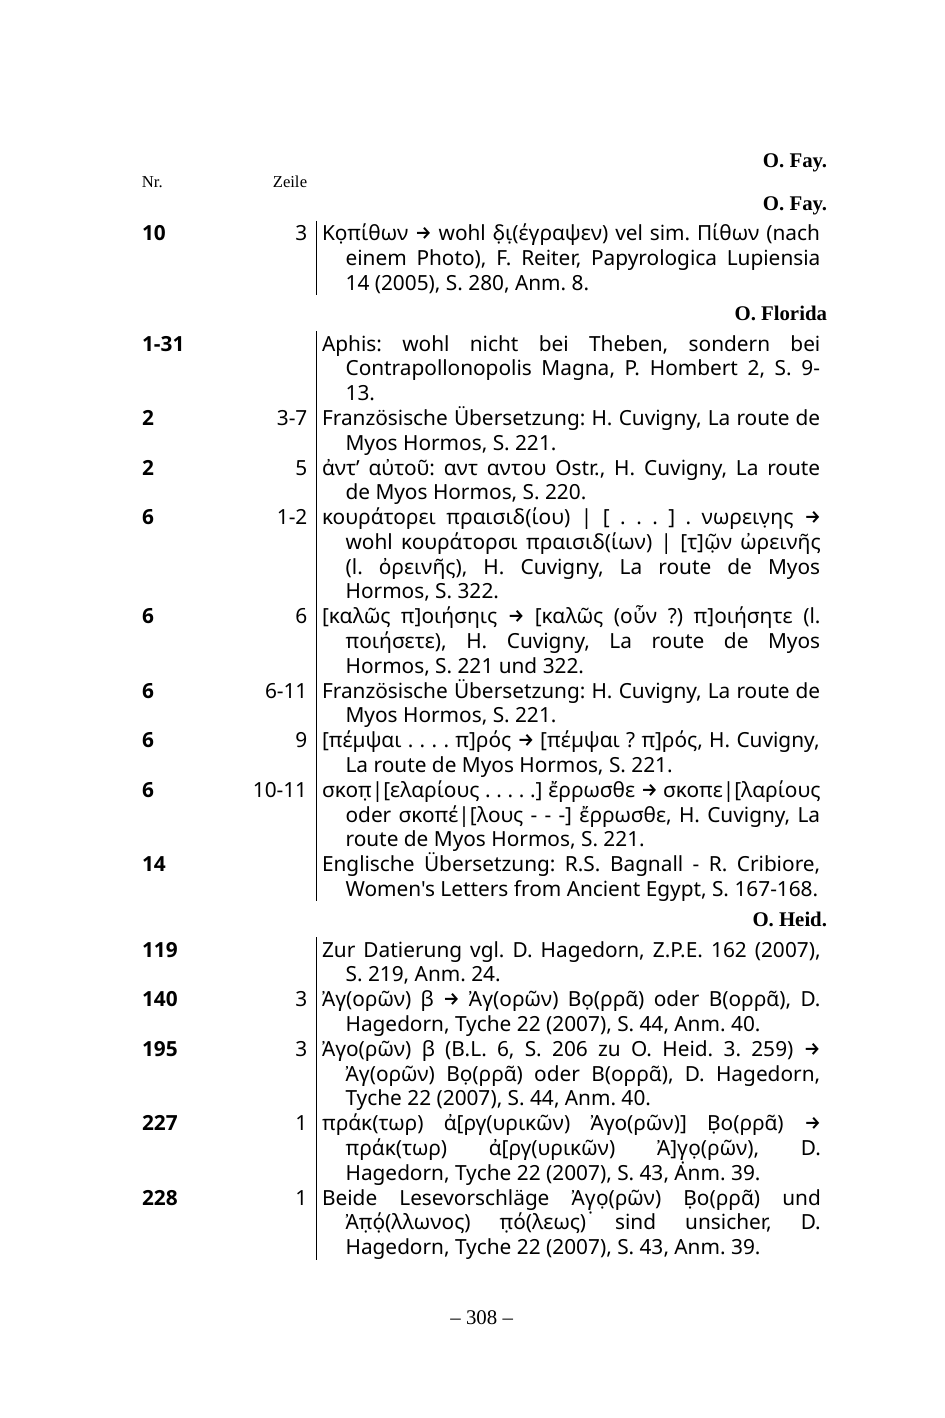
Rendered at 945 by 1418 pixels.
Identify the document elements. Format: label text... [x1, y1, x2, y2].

subtitle O. Fay. [136, 191, 827, 215]
table_cell Ἀγο(ρῶν) β (B.L. 6, S. 206 zu O. Heid. 3. 259) → Ἀγ(ορῶν) Βο̣(ρρᾶ) oder Β(ορρᾶ), D. Hagedorn, Tyche 22 (2007), S. 44, Anm. 40. [317, 1036, 827, 1111]
table_cell 9 [224, 728, 316, 777]
table_cell 6 [136, 778, 224, 852]
table_cell 227 [136, 1111, 224, 1185]
table_cell 2 [136, 406, 224, 455]
table_header Κο̣πίθων → wohl δ̣ι̣(έγραψεν) vel sim. Πίθων (nach einem Photo), F. Reiter, Papyrologica Lupiensia 14 (2005), S. 280, Anm. 8. [317, 221, 827, 295]
table_cell 6 [136, 505, 224, 604]
table_cell 3 [224, 987, 316, 1036]
table_header [224, 937, 316, 987]
table_cell [πέμψαι . . . . π]ρός → [πέμψαι ? π]ρός, H. Cuvigny, La route de Myos Hormos, S. 221. [317, 728, 827, 777]
table_header [224, 331, 316, 406]
table_cell 195 [136, 1036, 224, 1111]
table_cell 3-7 [224, 406, 316, 455]
table_header Aphis: wohl nicht bei Theben, sondern bei Contrapollonopolis Magna, P. Hombert 2, S. 9-13. [317, 331, 827, 406]
table_cell 1-2 [224, 505, 316, 604]
table_cell 1 [224, 1185, 316, 1259]
table_cell Beide Lesevorschläge Ἀγ̣ο̣(ρῶν) Β̣ο(ρρᾶ) und Ἀπ̣ό̣(λλωνος) π̣ό(λεως) sind unsicher, D. Hagedorn, Tyche 22 (2007), S. 43, Anm. 39. [317, 1185, 827, 1259]
table_cell 3 [224, 1036, 316, 1111]
table_cell Ἀγ(ορῶν) β → Ἀγ(ορῶν) Βο̣(ρρᾶ) oder Β(ορρᾶ), D. Hagedorn, Tyche 22 (2007), S. 44, Anm. 40. [317, 987, 827, 1036]
table_cell 6 [136, 604, 224, 678]
subtitle O. Florida [136, 301, 827, 325]
table_cell σκοπ̣|[ελαρίους . . . . .] ἔρρωσθε → σκοπε|[λαρίους oder σκοπέ|[λους - - -] ἔρρωσθε, H. Cuvigny, La route de Myos Hormos, S. 221. [317, 778, 827, 852]
table_cell 1 [224, 1111, 316, 1185]
table_cell 228 [136, 1185, 224, 1259]
table_cell Französische Übersetzung: H. Cuvigny, La route de Myos Hormos, S. 221. [317, 678, 827, 728]
table_cell 10-11 [224, 778, 316, 852]
table_cell 6 [136, 728, 224, 777]
table_cell 6 [136, 678, 224, 728]
table_header 1-31 [136, 331, 224, 406]
table_cell Französische Übersetzung: H. Cuvigny, La route de Myos Hormos, S. 221. [317, 406, 827, 455]
subtitle O. Heid. [136, 907, 827, 931]
table_header 3 [224, 221, 316, 295]
table_cell Englische Übersetzung: R.S. Bagnall - R. Cribiore, Women's Letters from Ancient Egypt, S. 167-168. [317, 852, 827, 901]
table_header 10 [136, 221, 224, 295]
table_header 119 [136, 937, 224, 987]
table_cell πράκ(τωρ) ἀ[ργ(υρικῶν) Ἀγο(ρῶν)] Β̣ο(ρρᾶ) → πράκ(τωρ) ἀ[ργ(υρικῶν) Ἀ]γ̣ο̣(ρῶν), D. Hagedorn, Tyche 22 (2007), S. 43, Anm. 39. [317, 1111, 827, 1185]
table_cell [καλῶς π]οιήσηις → [καλῶς (οὖν ?) π]οιήσητε (l. ποιήσετε), H. Cuvigny, La route de Myos Hormos, S. 221 und 322. [317, 604, 827, 678]
table_cell ἀντʼ αὐτοῦ: αντ αντου Ostr., H. Cuvigny, La route de Myos Hormos, S. 220. [317, 455, 827, 505]
table_cell κουράτορει πραισιδ(ίου) | [ . . . ] . νωρειν̣ης → wohl κουράτορσι πραισιδ(ίων) | [τ]ῶ̣ν ὠρεινῆς (l. ὀρεινῆς), H. Cuvigny, La route de Myos Hormos, S. 322. [317, 505, 827, 604]
table_cell [224, 852, 316, 901]
table_cell 140 [136, 987, 224, 1036]
table_cell 6-11 [224, 678, 316, 728]
table_cell 6 [224, 604, 316, 678]
table_header Zur Datierung vgl. D. Hagedorn, Z.P.E. 162 (2007), S. 219, Anm. 24. [317, 937, 827, 987]
table_cell 5 [224, 455, 316, 505]
table_cell 2 [136, 455, 224, 505]
table_cell 14 [136, 852, 224, 901]
